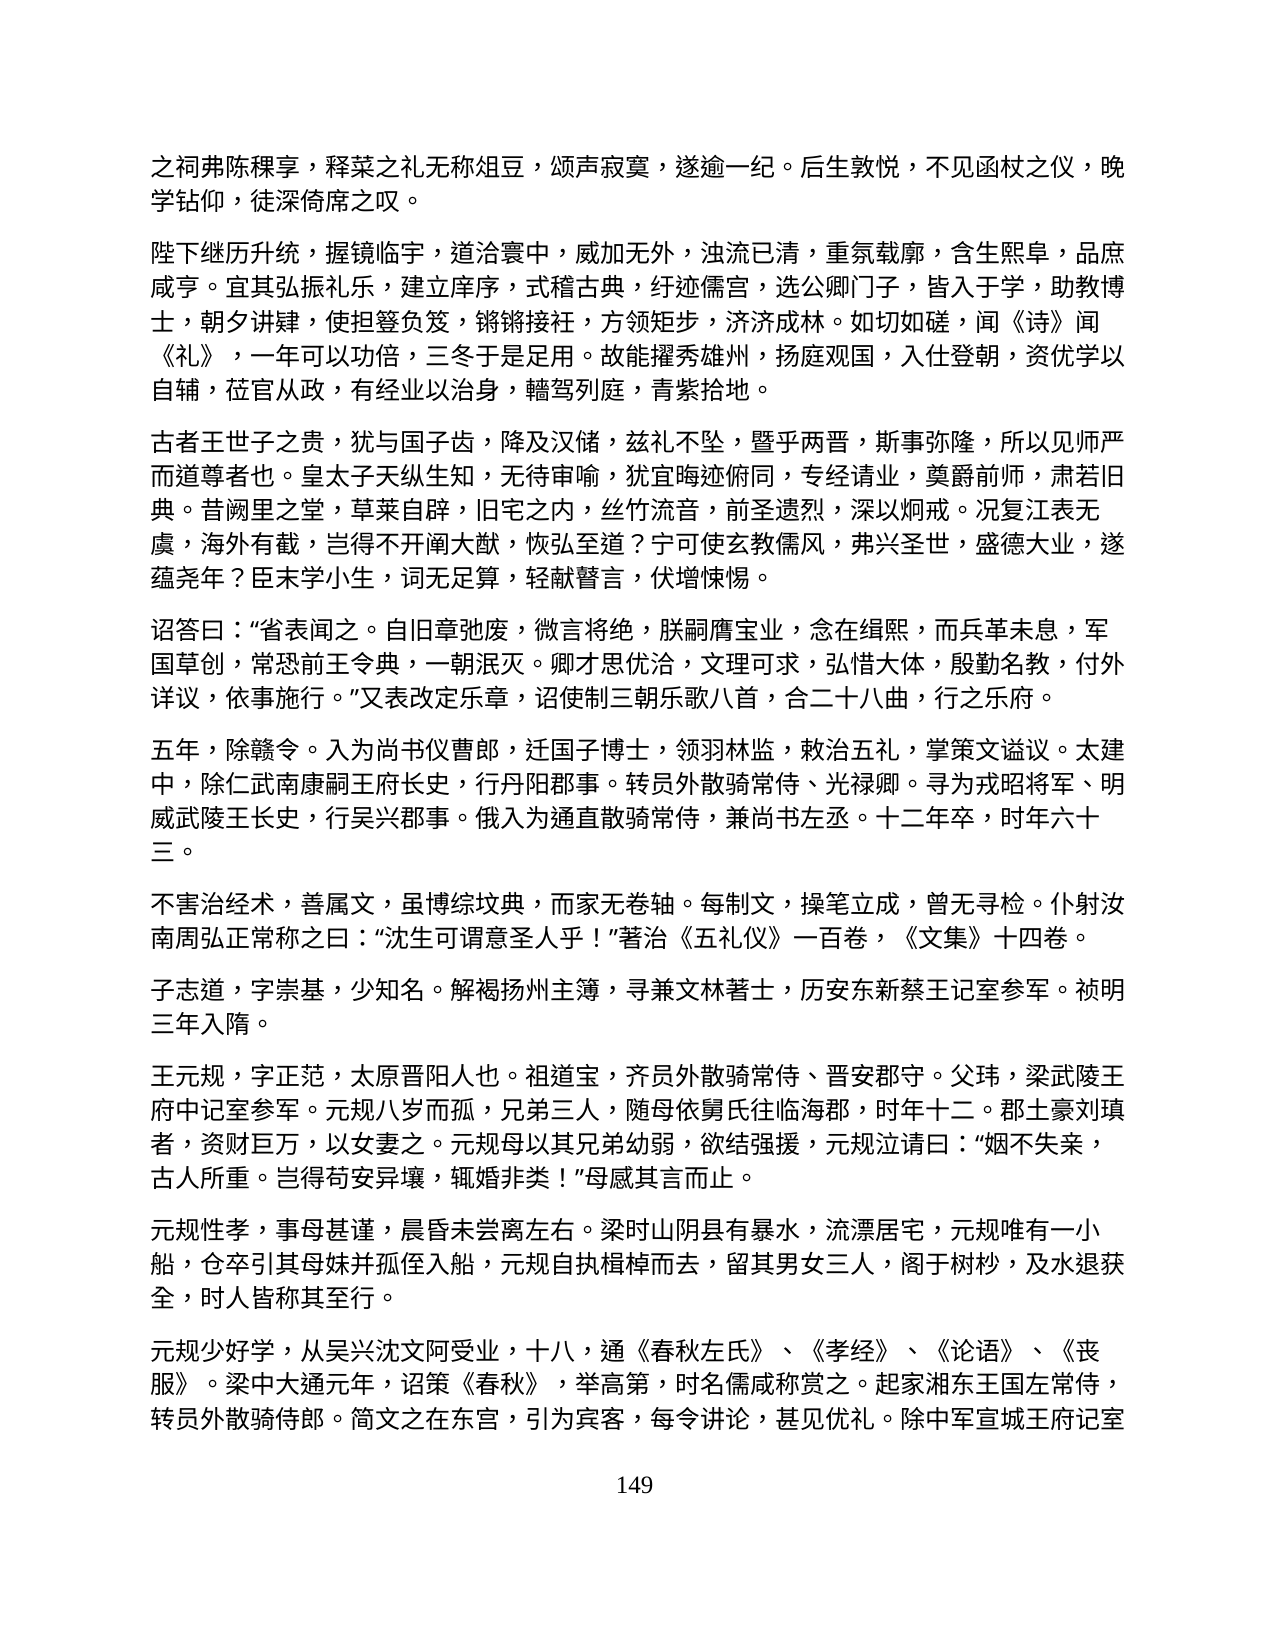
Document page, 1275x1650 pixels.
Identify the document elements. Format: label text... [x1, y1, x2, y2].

text 陛下继历升统，握镜临宇，道洽寰中，威加无外，浊流已清，重氛载廓，含生熙阜，品庶咸亨。宜其弘振礼乐，建立庠序，式稽古典，纡迹儒宫，选公卿门子，皆入于学，助教博士，朝夕讲肄，使担簦负笈，锵锵接衽，方领矩步，济济成林。如切如磋，闻《诗》闻《礼》，一年可以功倍，三冬于是足用。故能擢秀雄州，扬庭观国，入仕登朝，资优学以自辅，莅官从政，有经业以治身，轖驾列庭，青紫拾地。 [150, 236, 1125, 406]
text 元规少好学，从吴兴沈文阿受业，十八，通《春秋左氏》、《孝经》、《论语》、《丧服》。梁中大通元年，诏策《春秋》，举高第，时名儒咸称赏之。起家湘东王国左常侍，转员外散骑侍郎。简文之在东宫，引为宾客，每令讲论，甚见优礼。除中军宣城王府记室 [150, 1333, 1125, 1435]
text 王元规，字正范，太原晋阳人也。祖道宝，齐员外散骑常侍、晋安郡守。父玮，梁武陵王府中记室参军。元规八岁而孤，兄弟三人，随母依舅氏往临海郡，时年十二。郡土豪刘瑱者，资财巨万，以女妻之。元规母以其兄弟幼弱，欲结强援，元规泣请曰：“姻不失亲，古人所重。岂得苟安异壤，辄婚非类！”母感其言而止。 [150, 1059, 1125, 1195]
text 诏答曰：“省表闻之。自旧章弛废，微言将绝，朕嗣膺宝业，念在缉熙，而兵革未息，军国草创，常恐前王令典，一朝泯灭。卿才思优洽，文理可求，弘惜大体，殷勤名教，付外详议，依事施行。”又表改定乐章，诏使制三朝乐歌八首，合二十八曲，行之乐府。 [150, 612, 1125, 715]
text 元规性孝，事母甚谨，晨昏未尝离左右。梁时山阴县有暴水，流漂居宅，元规唯有一小船，仓卒引其母妹并孤侄入船，元规自执楫棹而去，留其男女三人，阁于树杪，及水退获全，时人皆称其至行。 [150, 1213, 1125, 1315]
text 古者王世子之贵，犹与国子齿，降及汉储，兹礼不坠，暨乎两晋，斯事弥隆，所以见师严而道尊者也。皇太子天纵生知，无待审喻，犹宜晦迹俯同，专经请业，奠爵前师，肃若旧典。昔阙里之堂，草莱自辟，旧宅之内，丝竹流音，前圣遗烈，深以炯戒。况复江表无虞，海外有截，岂得不开阐大猷，恢弘至道？宁可使玄教儒风，弗兴圣世，盛德大业，遂蕴尧年？臣末学小生，词无足算，轻献瞽言，伏增悚惕。 [150, 424, 1125, 594]
text 五年，除赣令。入为尚书仪曹郎，迁国子博士，领羽林监，敕治五礼，掌策文谥议。太建中，除仁武南康嗣王府长史，行丹阳郡事。转员外散骑常侍、光禄卿。寻为戎昭将军、明威武陵王长史，行吴兴郡事。俄入为通直散骑常侍，兼尚书左丞。十二年卒，时年六十三。 [150, 733, 1125, 869]
text 之祠弗陈稞享，释菜之礼无称俎豆，颂声寂寞，遂逾一纪。后生敦悦，不见函杖之仪，晚学钻仰，徒深倚席之叹。 [150, 150, 1125, 218]
text 子志道，字崇基，少知名。解褐扬州主簿，寻兼文林著士，历安东新蔡王记室参军。祯明三年入隋。 [150, 973, 1125, 1041]
text 不害治经术，善属文，虽博综坟典，而家无卷轴。每制文，操笔立成，曾无寻检。仆射汝南周弘正常称之曰：“沈生可谓意圣人乎！”著治《五礼仪》一百卷，《文集》十四卷。 [150, 887, 1125, 955]
